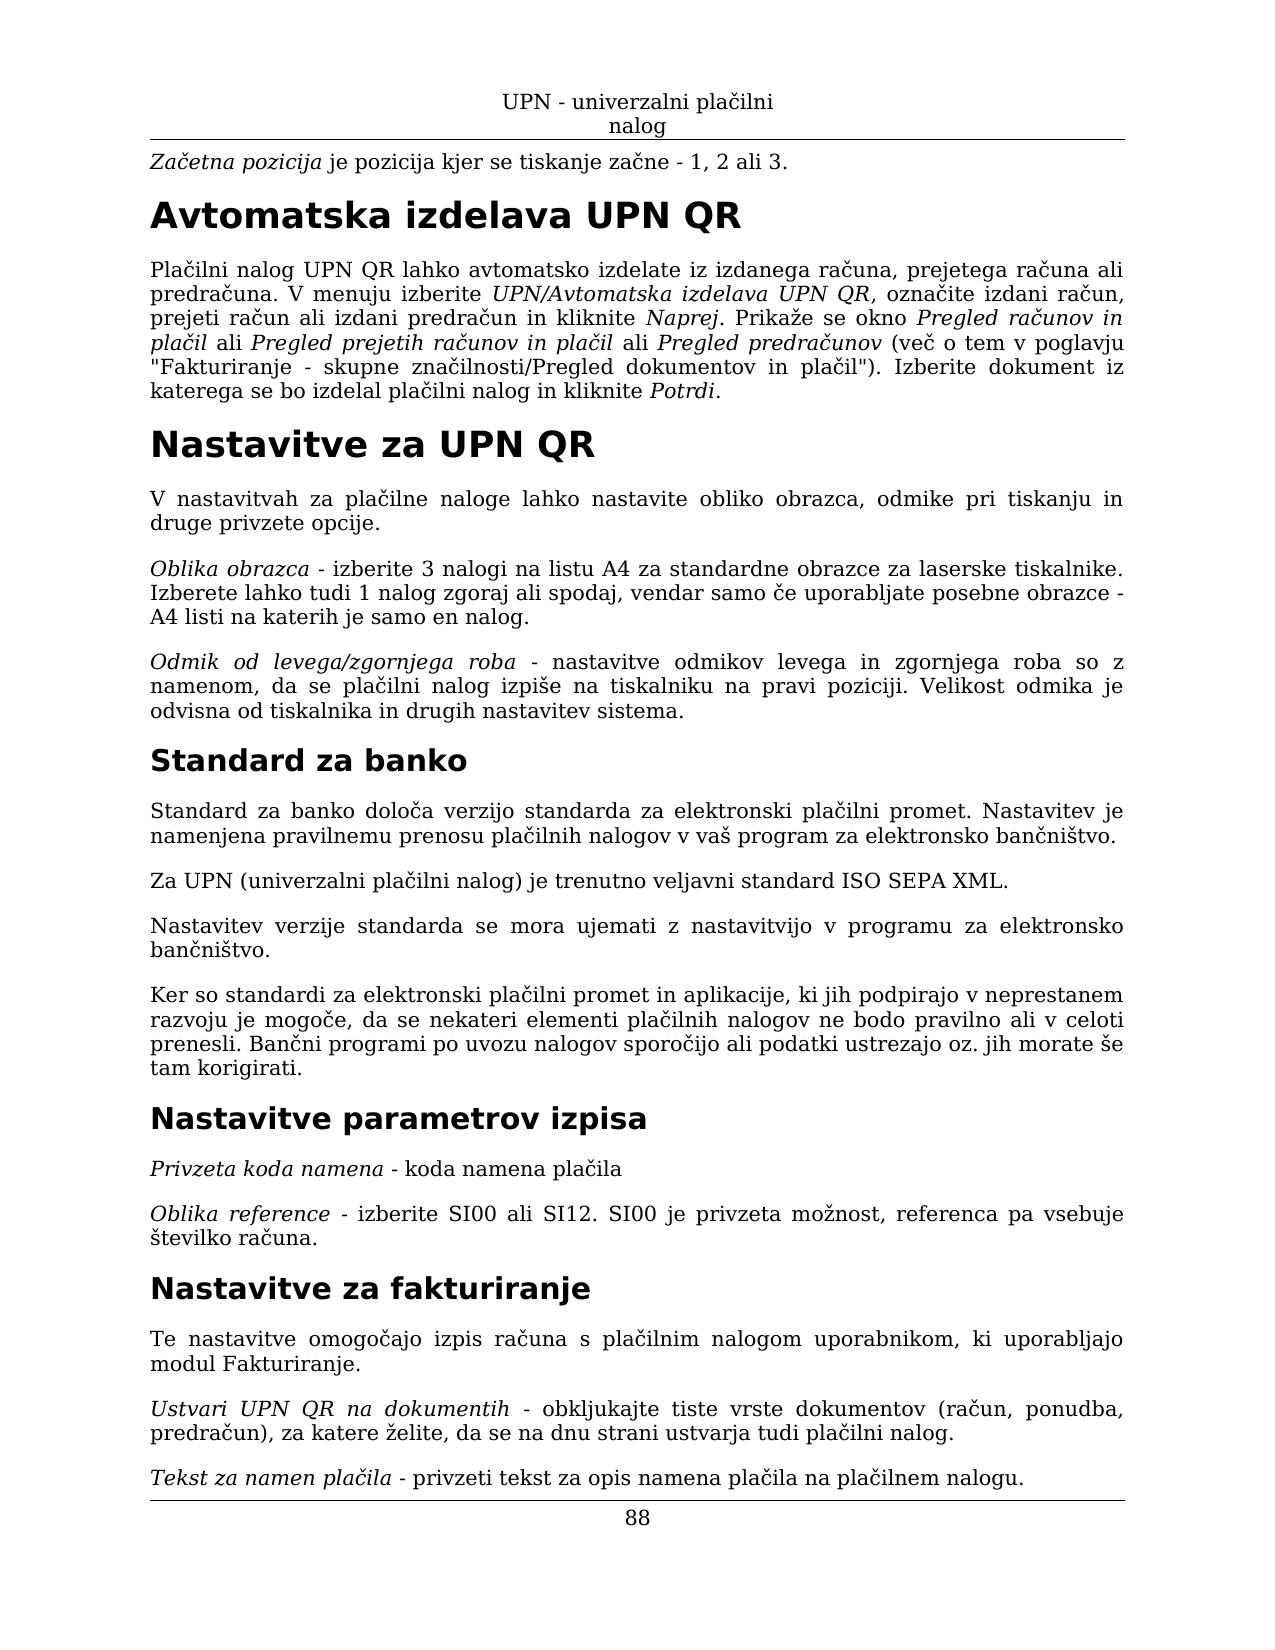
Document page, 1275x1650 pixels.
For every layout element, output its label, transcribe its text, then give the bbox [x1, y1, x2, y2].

text Nastavitve za UPN QR [150, 424, 1125, 466]
text Oblika obrazca - izberite 3 nalogi na listu A4 za standardne obrazce za laserske tiskalnike. Izberete lahko tudi 1 nalog zgoraj ali spodaj, vendar samo če uporabljate posebne obrazce - A4 listi na katerih je samo en nalog. [150, 557, 1125, 629]
text Standard za banko določa verzijo standarda za elektronski plačilni promet. Nastavitev je namenjena pravilnemu prenosu plačilnih nalogov v vaš program za elektronsko bančništvo. [150, 799, 1125, 848]
text Avtomatska izdelava UPN QR [150, 195, 1125, 237]
text Odmik od levega/zgornjega roba - nastavitve odmikov levega in zgornjega roba so z namenom, da se plačilni nalog izpiše na tiskalniku na pravi poziciji. Velikost odmika je odvisna od tiskalnika in drugih nastavitev sistema. [150, 650, 1125, 723]
text Plačilni nalog UPN QR lahko avtomatsko izdelate iz izdanega računa, prejetega računa ali predračuna. V menuju izberite UPN/Avtomatska izdelava UPN QR, označite izdani račun, prejeti račun ali izdani predračun in kliknite Naprej. Prikaže se okno Pregled računov in plačil ali Pregled prejetih računov in plačil ali Pregled predračunov (več o tem v poglavju "Fakturiranje - skupne značilnosti/Pregled dokumentov in plačil"). Izberite dokument iz katerega se bo izdelal plačilni nalog in kliknite Potrdi. [150, 258, 1125, 403]
text Začetna pozicija je pozicija kjer se tiskanje začne - 1, 2 ali 3. [150, 150, 1125, 174]
text Tekst za namen plačila - privzeti tekst za opis namena plačila na plačilnem nalogu. [150, 1466, 1125, 1490]
text Standard za banko [150, 744, 1125, 779]
text Za UPN (univerzalni plačilni nalog) je trenutno veljavni standard ISO SEPA XML. [150, 869, 1125, 893]
text Nastavitve parametrov izpisa [150, 1101, 1125, 1136]
text Ustvari UPN QR na dokumentih - obkljukajte tiste vrste dokumentov (račun, ponudba, predračun), za katere želite, da se na dnu strani ustvarja tudi plačilni nalog. [150, 1397, 1125, 1445]
text Oblika reference - izberite SI00 ali SI12. SI00 je privzeta možnost, referenca pa vsebuje številko računa. [150, 1202, 1125, 1251]
text Privzeta koda namena - koda namena plačila [150, 1157, 1125, 1181]
text Nastavitve za fakturiranje [150, 1272, 1125, 1306]
text Nastavitev verzije standarda se mora ujemati z nastavitvijo v programu za elektronsko bančništvo. [150, 914, 1125, 963]
text Te nastavitve omogočajo izpis računa s plačilnim nalogom uporabnikom, ki uporabljajo modul Fakturiranje. [150, 1327, 1125, 1376]
text Ker so standardi za elektronski plačilni promet in aplikacije, ki jih podpirajo v neprestanem razvoju je mogoče, da se nekateri elementi plačilnih nalogov ne bodo pravilno ali v celoti prenesli. Bančni programi po uvozu nalogov sporočijo ali podatki ustrezajo oz. jih morate še tam korigirati. [150, 983, 1125, 1081]
text V nastavitvah za plačilne naloge lahko nastavite obliko obrazca, odmike pri tiskanju in druge privzete opcije. [150, 487, 1125, 536]
